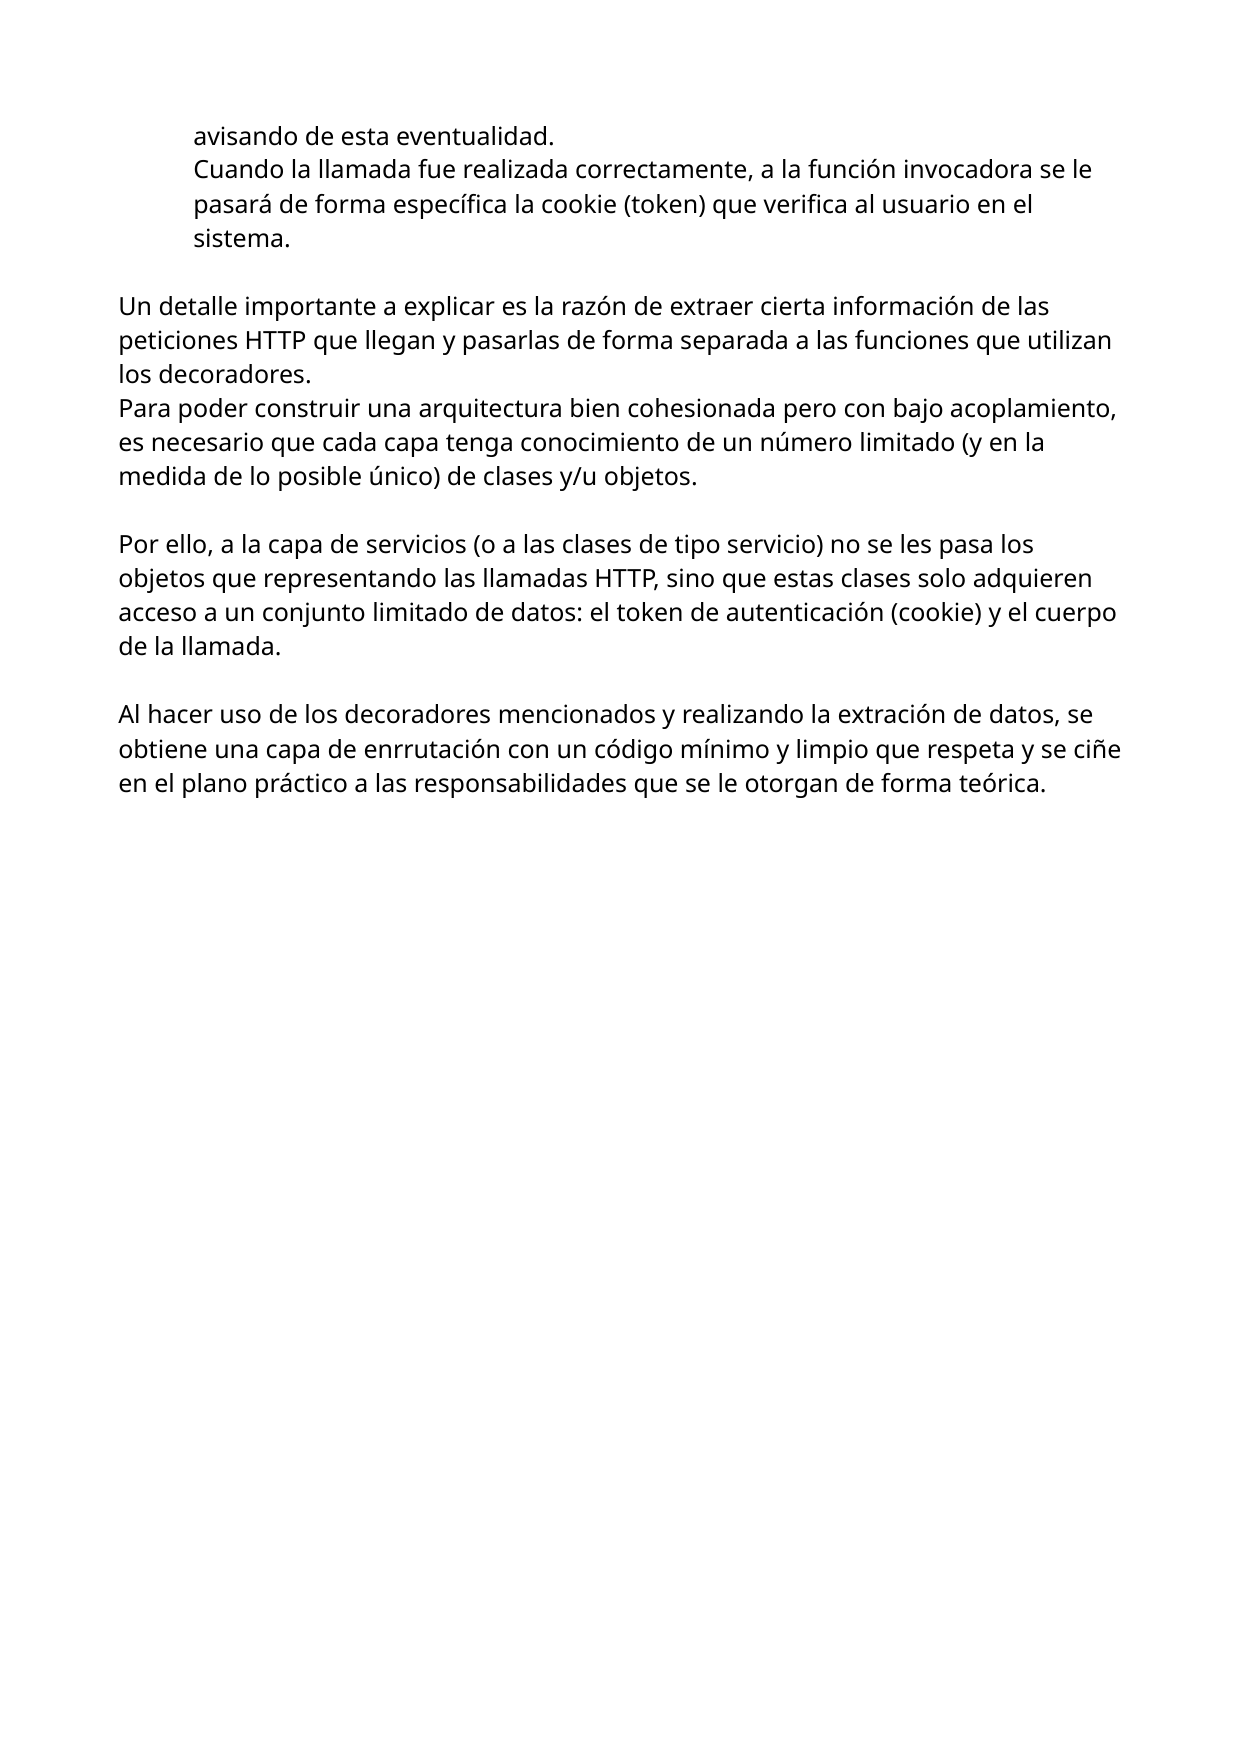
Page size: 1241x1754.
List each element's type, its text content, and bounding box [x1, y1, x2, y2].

list avisando de esta eventualidad. Cuando la llamada fue realizada correctamente, a la función invocadora se le pasará de forma específica la cookie (token) que verifica al usuario en el sistema. [156, 118, 1122, 254]
text Un detalle importante a explicar es la razón de extraer cierta información de las peticiones HTTP que llegan y pasarlas de forma separada a las funciones que utilizan los decoradores. Para poder construir una arquitectura bien cohesionada pero con bajo acoplamiento, es necesario que cada capa tenga conocimiento de un número limitado (y en la medida de lo posible único) de clases y/u objetos. Por ello, a la capa de servicios (o a las clases de tipo servicio) no se les pasa los objetos que representando las llamadas HTTP, sino que estas clases solo adquieren acceso a un conjunto limitado de datos: el token de autenticación (cookie) y el cuerpo de la llamada. Al hacer uso de los decoradores mencionados y realizando la extración de datos, se obtiene una capa de enrrutación con un código mínimo y limpio que respeta y se ciñe en el plano práctico a las responsabilidades que se le otorgan de forma teórica. [118, 254, 1122, 799]
